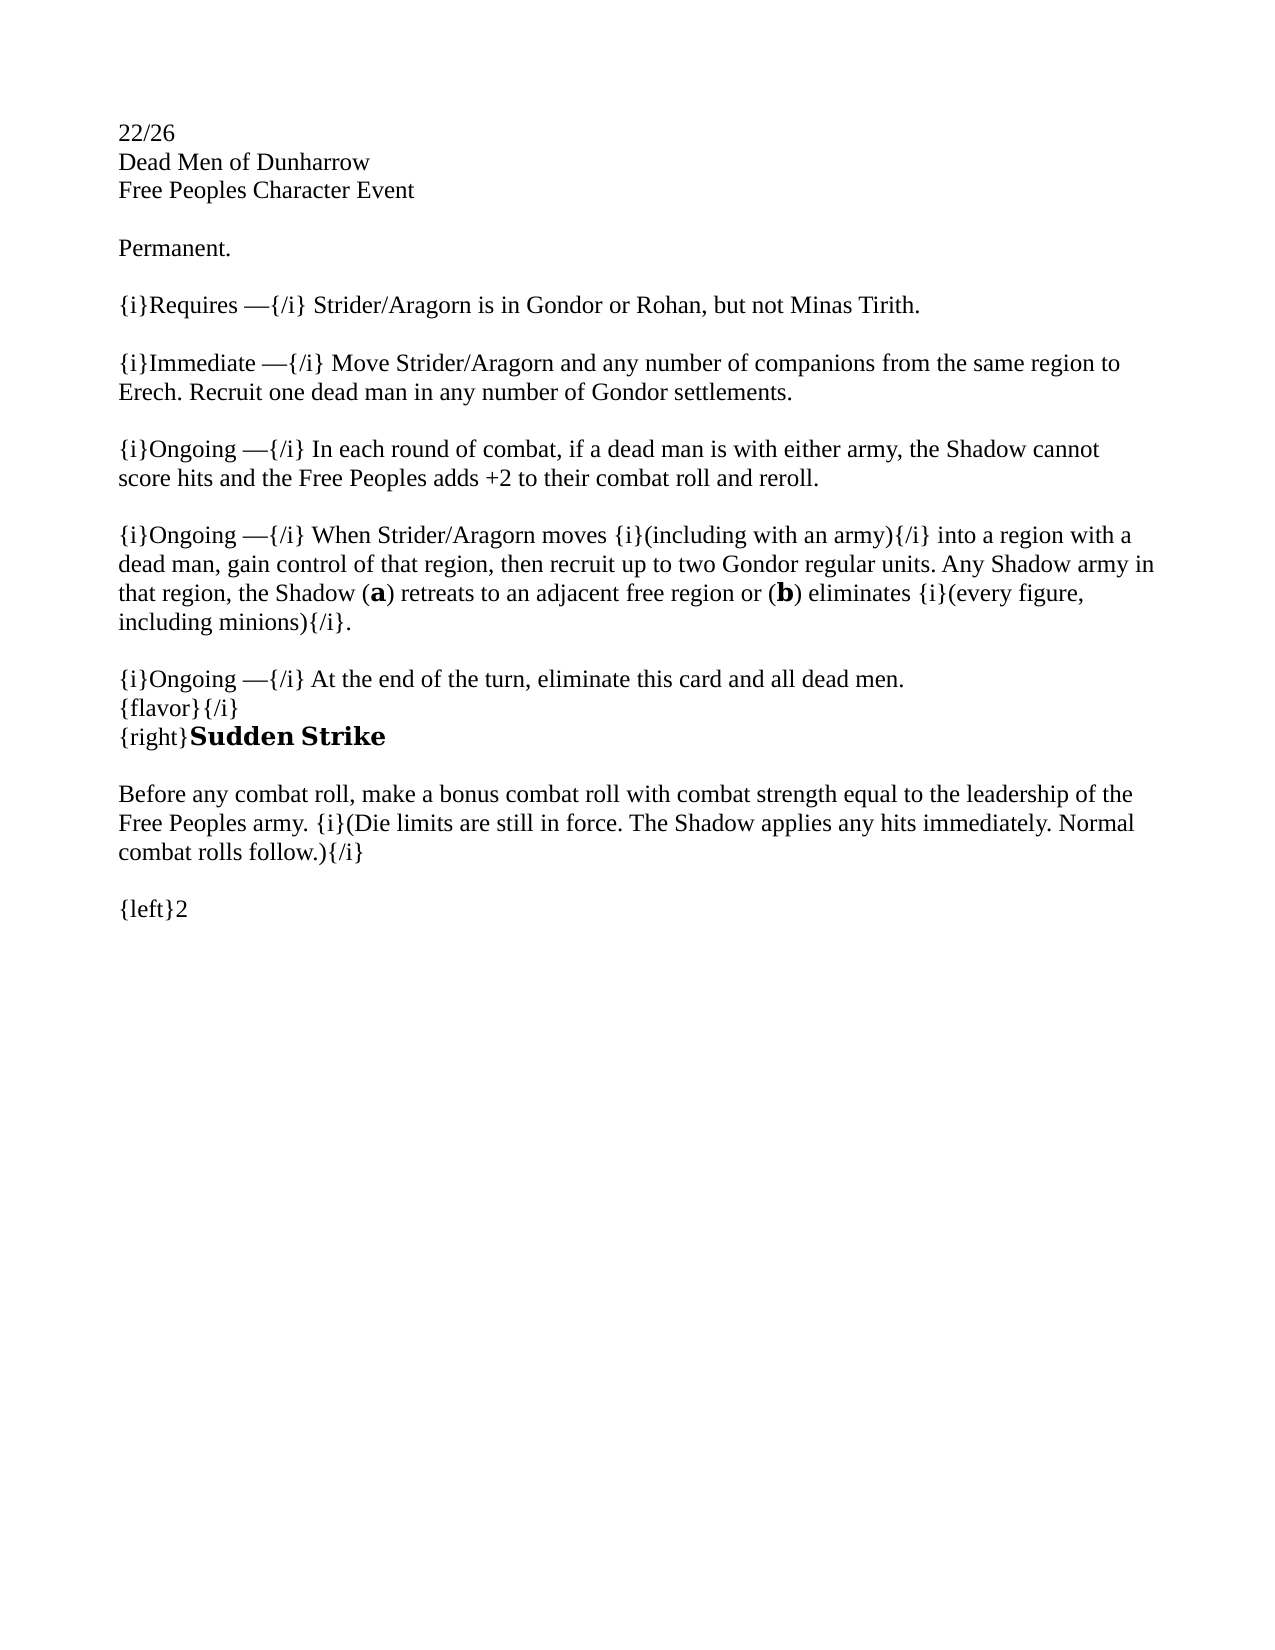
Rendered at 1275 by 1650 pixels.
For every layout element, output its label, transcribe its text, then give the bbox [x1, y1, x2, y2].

text {i}Immediate —{/i} Move Strider/Aragorn and any number of companions from the same region to Erech. Recruit one dead man in any number of Gondor settlements. [118, 348, 1157, 406]
text {i}Ongoing —{/i} When Strider/Aragorn moves {i}(including with an army){/i} into a region with a dead man, gain control of that region, then recruit up to two Gondor regular units. Any Shadow army in that region, the Shadow (𝐚) retreats to an adjacent free region or (𝐛) eliminates {i}(every figure, including minions){/i}. [118, 521, 1157, 636]
text Free Peoples Character Event [118, 176, 1157, 204]
text {i}Ongoing —{/i} At the end of the turn, eliminate this card and all dead men. [118, 664, 1157, 693]
text Permanent. [118, 233, 1157, 262]
text {flavor}{/i} [118, 693, 1157, 722]
text {left}2 [118, 894, 1157, 923]
text {i}Requires —{/i} Strider/Aragorn is in Gondor or Rohan, but not Minas Tirith. [118, 291, 1157, 319]
text 22/26 [118, 118, 1157, 147]
text Dead Men of Dunharrow [118, 147, 1157, 176]
text {right}𝐒𝐮𝐝𝐝𝐞𝐧 𝐒𝐭𝐫𝐢𝐤𝐞 [118, 722, 1157, 751]
text Before any combat roll, make a bonus combat roll with combat strength equal to the leadership of the Free Peoples army. {i}(Die limits are still in force. The Shadow applies any hits immediately. Normal combat rolls follow.){/i} [118, 779, 1157, 866]
text {i}Ongoing —{/i} In each round of combat, if a dead man is with either army, the Shadow cannot score hits and the Free Peoples adds +2 to their combat roll and reroll. [118, 434, 1157, 492]
